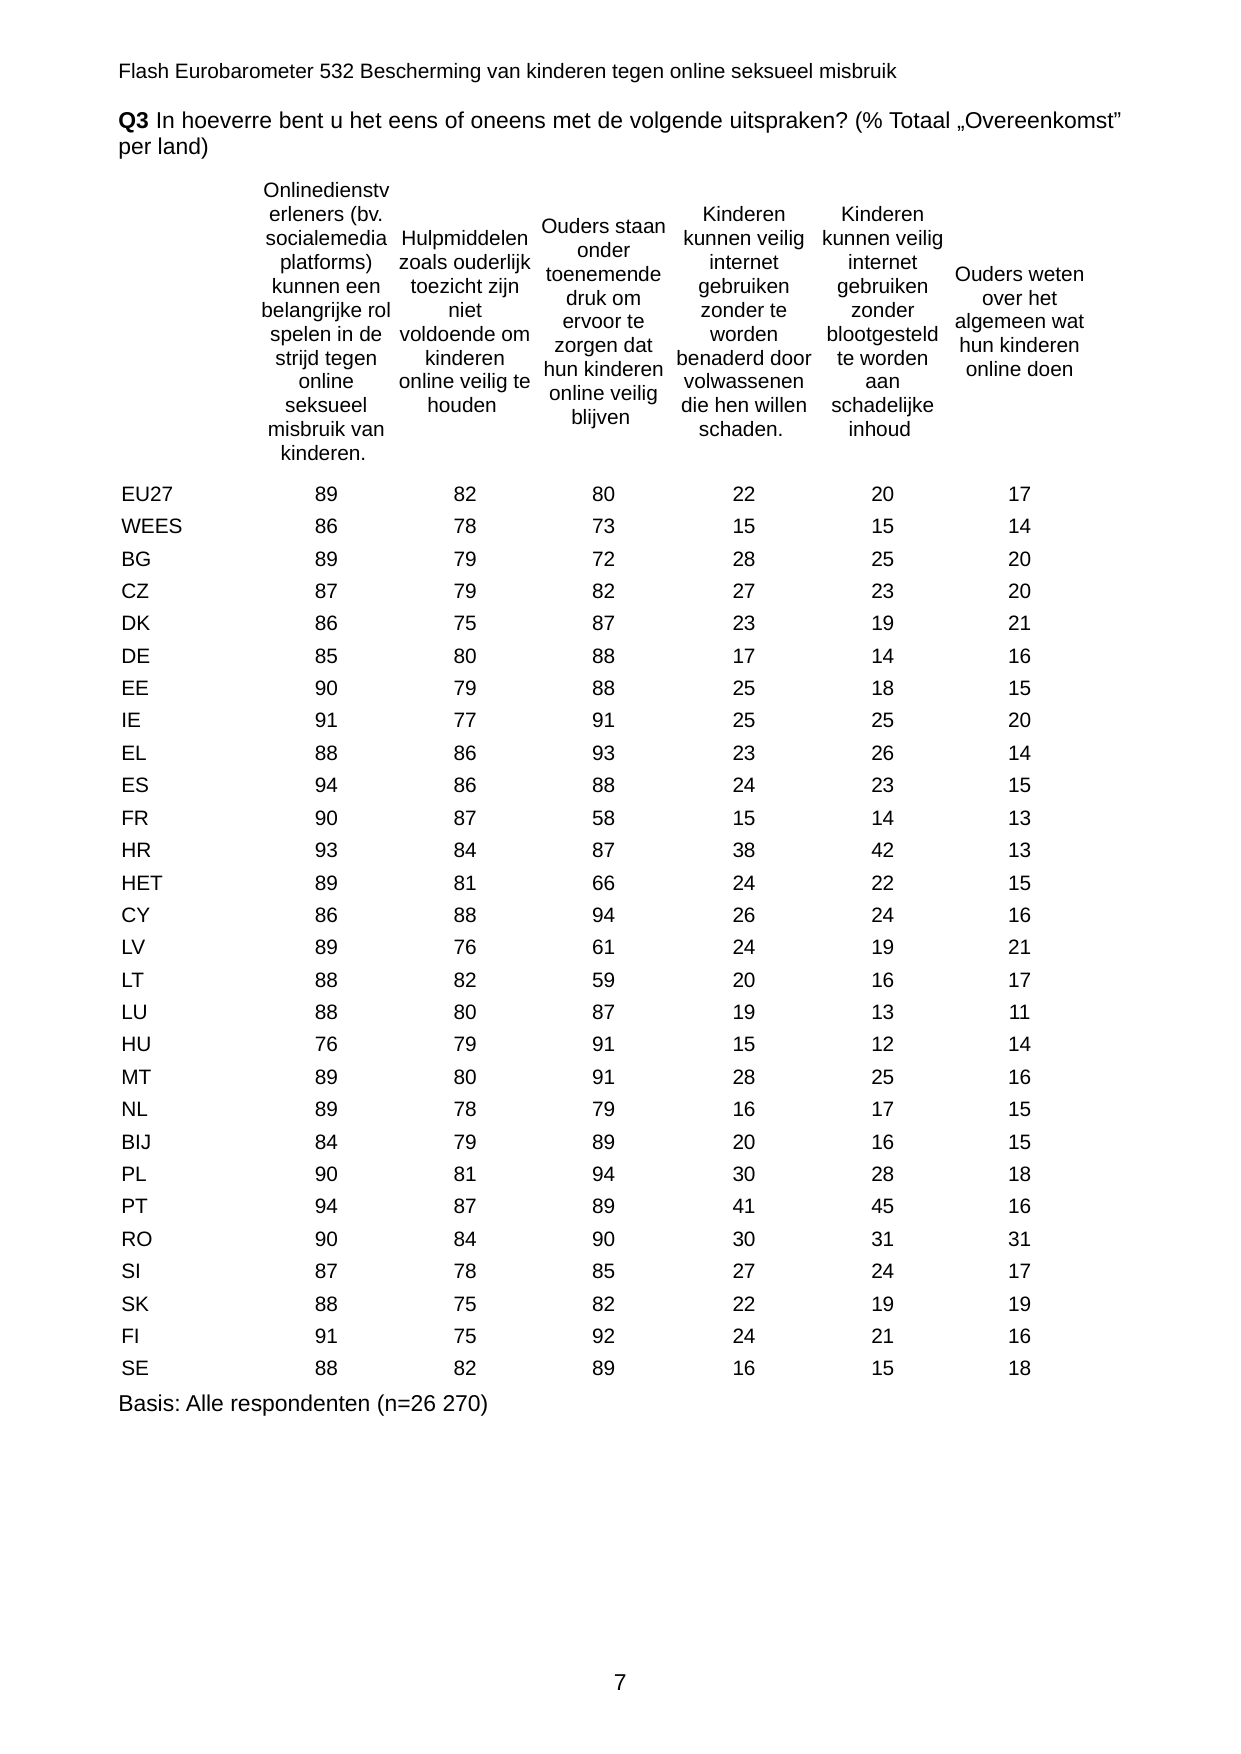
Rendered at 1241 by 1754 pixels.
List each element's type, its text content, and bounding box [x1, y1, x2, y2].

table_cell 21 [815, 1320, 950, 1352]
table_cell 13 [815, 996, 950, 1028]
table_cell 59 [534, 963, 673, 996]
table_cell 23 [815, 575, 950, 607]
table_cell 89 [257, 931, 395, 963]
table_cell 11 [950, 996, 1089, 1028]
table_cell 41 [673, 1190, 815, 1222]
table_cell 15 [950, 672, 1089, 704]
table_cell 31 [815, 1223, 950, 1255]
table_cell 81 [395, 866, 534, 898]
table_cell 90 [257, 1158, 395, 1190]
table_cell 21 [950, 607, 1089, 639]
table_cell 88 [257, 737, 395, 769]
table_cell 89 [257, 866, 395, 898]
table_cell 25 [815, 1061, 950, 1093]
table_cell 18 [950, 1352, 1089, 1384]
table_cell 30 [673, 1158, 815, 1190]
table_cell 20 [815, 478, 950, 510]
table_cell 12 [815, 1028, 950, 1061]
table_cell 15 [673, 510, 815, 542]
table_cell 16 [950, 1061, 1089, 1093]
table_cell 89 [257, 1093, 395, 1125]
table_cell 91 [534, 1028, 673, 1061]
table_cell 90 [257, 672, 395, 704]
table_cell 16 [673, 1352, 815, 1384]
table_cell 88 [257, 996, 395, 1028]
table_cell 94 [534, 1158, 673, 1190]
table_cell 79 [395, 1125, 534, 1158]
table_cell 86 [395, 737, 534, 769]
table_cell 15 [950, 769, 1089, 801]
table_cell 17 [673, 639, 815, 672]
table_cell 15 [673, 801, 815, 834]
table_cell 89 [534, 1352, 673, 1384]
table_cell ES [118, 769, 257, 801]
table_cell 79 [534, 1093, 673, 1125]
table_cell 93 [534, 737, 673, 769]
table_cell 23 [815, 769, 950, 801]
table_cell 94 [257, 1190, 395, 1222]
table_cell 24 [673, 931, 815, 963]
table_cell 61 [534, 931, 673, 963]
table_cell LV [118, 931, 257, 963]
table_cell 16 [950, 1190, 1089, 1222]
table_cell 14 [950, 737, 1089, 769]
table_cell 85 [257, 639, 395, 672]
table_cell 17 [950, 1255, 1089, 1287]
table_cell 28 [815, 1158, 950, 1190]
table_cell 14 [950, 510, 1089, 542]
table_cell 20 [673, 963, 815, 996]
table_cell 76 [395, 931, 534, 963]
table_cell 84 [257, 1125, 395, 1158]
table_header Onlinedienstverleners (bv. socialemediaplatforms) kunnen een belangrijke rol spelen in de strijd tegen online seksueel misbruik van kinderen. [257, 165, 395, 477]
table_cell 13 [950, 834, 1089, 866]
table_cell 42 [815, 834, 950, 866]
table_cell 90 [257, 1223, 395, 1255]
table_cell CY [118, 899, 257, 931]
table_cell 23 [673, 607, 815, 639]
table_cell 88 [395, 899, 534, 931]
table_cell 20 [950, 542, 1089, 574]
table_cell 17 [815, 1093, 950, 1125]
table_cell 15 [815, 510, 950, 542]
table_cell 22 [815, 866, 950, 898]
table_cell 89 [257, 1061, 395, 1093]
table_cell 27 [673, 575, 815, 607]
table_cell 25 [673, 704, 815, 737]
table_cell 87 [257, 575, 395, 607]
table_cell 18 [815, 672, 950, 704]
table_cell 94 [534, 899, 673, 931]
table_cell 58 [534, 801, 673, 834]
table_cell 91 [534, 704, 673, 737]
table_cell 15 [950, 866, 1089, 898]
table_cell 25 [673, 672, 815, 704]
table_cell SE [118, 1352, 257, 1384]
table_cell 88 [534, 769, 673, 801]
table_cell 19 [815, 1287, 950, 1320]
table_cell 80 [534, 478, 673, 510]
table_cell 80 [395, 1061, 534, 1093]
table_cell 14 [815, 801, 950, 834]
table_cell 79 [395, 575, 534, 607]
table_cell HU [118, 1028, 257, 1061]
table_cell 90 [257, 801, 395, 834]
table_cell 79 [395, 672, 534, 704]
table_header Hulpmiddelen zoals ouderlijk toezicht zijn niet voldoende om kinderen online veilig te houden [395, 165, 534, 477]
table_cell 89 [534, 1190, 673, 1222]
table_cell 82 [395, 478, 534, 510]
table_cell 14 [815, 639, 950, 672]
table_cell PL [118, 1158, 257, 1190]
table_cell 19 [815, 931, 950, 963]
table_cell 16 [673, 1093, 815, 1125]
table_cell 16 [815, 1125, 950, 1158]
table_cell FR [118, 801, 257, 834]
table_cell 23 [673, 737, 815, 769]
table_cell 21 [950, 931, 1089, 963]
table_cell 20 [950, 575, 1089, 607]
table_cell 86 [257, 607, 395, 639]
table_cell 24 [815, 899, 950, 931]
table_cell 87 [257, 1255, 395, 1287]
table_header [118, 165, 257, 477]
table_cell 91 [257, 1320, 395, 1352]
table_cell 76 [257, 1028, 395, 1061]
table_cell 19 [950, 1287, 1089, 1320]
table_cell 80 [395, 996, 534, 1028]
table_cell CZ [118, 575, 257, 607]
table_header Kinderen kunnen veilig internet gebruiken zonder blootgesteld te worden aan schadelijke inhoud [815, 165, 950, 477]
table_cell 18 [950, 1158, 1089, 1190]
table_cell 80 [395, 639, 534, 672]
table_cell 94 [257, 769, 395, 801]
table_cell EU27 [118, 478, 257, 510]
table_cell 45 [815, 1190, 950, 1222]
table_cell 16 [950, 639, 1089, 672]
table_cell 82 [395, 1352, 534, 1384]
table_cell 22 [673, 1287, 815, 1320]
table_cell 15 [673, 1028, 815, 1061]
table_cell 88 [257, 1287, 395, 1320]
table_cell 86 [395, 769, 534, 801]
table_cell 75 [395, 1287, 534, 1320]
table_cell 93 [257, 834, 395, 866]
table_cell LT [118, 963, 257, 996]
table_cell SI [118, 1255, 257, 1287]
table_cell 91 [534, 1061, 673, 1093]
table_cell 15 [950, 1125, 1089, 1158]
table_cell 16 [950, 899, 1089, 931]
table_header Kinderen kunnen veilig internet gebruiken zonder te worden benaderd door volwassenen die hen willen schaden. [673, 165, 815, 477]
table_cell BG [118, 542, 257, 574]
table_cell 89 [257, 478, 395, 510]
table_cell 87 [395, 1190, 534, 1222]
table_cell 86 [257, 510, 395, 542]
table_cell 26 [673, 899, 815, 931]
table_cell 78 [395, 1255, 534, 1287]
table_cell 90 [534, 1223, 673, 1255]
table_cell 92 [534, 1320, 673, 1352]
table_cell 88 [534, 672, 673, 704]
table_cell IE [118, 704, 257, 737]
table_cell 78 [395, 510, 534, 542]
table_cell 31 [950, 1223, 1089, 1255]
text Q3 In hoeverre bent u het eens of oneens met de volgende uitspraken? (% Totaal „Overeenkomst” per land) [118, 107, 1122, 159]
table_cell 87 [534, 834, 673, 866]
table_cell 19 [673, 996, 815, 1028]
table_cell 17 [950, 478, 1089, 510]
table_cell PT [118, 1190, 257, 1222]
table_cell 88 [257, 963, 395, 996]
table_cell WEES [118, 510, 257, 542]
table_cell 87 [534, 607, 673, 639]
table_header Ouders staan onder toenemende druk om ervoor te zorgen dat hun kinderen online veilig blijven [534, 165, 673, 477]
table_cell EL [118, 737, 257, 769]
table_cell 24 [815, 1255, 950, 1287]
table_cell 82 [534, 575, 673, 607]
table_cell 88 [257, 1352, 395, 1384]
table_cell 26 [815, 737, 950, 769]
table_cell 38 [673, 834, 815, 866]
table_cell 25 [815, 704, 950, 737]
table_cell SK [118, 1287, 257, 1320]
table_cell 17 [950, 963, 1089, 996]
table_cell NL [118, 1093, 257, 1125]
table_cell 28 [673, 542, 815, 574]
table_cell 15 [950, 1093, 1089, 1125]
table_cell 75 [395, 1320, 534, 1352]
table_cell MT [118, 1061, 257, 1093]
table_cell 72 [534, 542, 673, 574]
table_cell RO [118, 1223, 257, 1255]
table_cell 88 [534, 639, 673, 672]
table_cell 73 [534, 510, 673, 542]
table_cell HR [118, 834, 257, 866]
table_cell FI [118, 1320, 257, 1352]
table_cell 66 [534, 866, 673, 898]
table_cell 77 [395, 704, 534, 737]
table_cell 20 [950, 704, 1089, 737]
table_cell 79 [395, 542, 534, 574]
table_cell 86 [257, 899, 395, 931]
table_cell 15 [815, 1352, 950, 1384]
table_cell 24 [673, 866, 815, 898]
table_cell HET [118, 866, 257, 898]
table_cell 82 [534, 1287, 673, 1320]
table_cell BIJ [118, 1125, 257, 1158]
table_cell 82 [395, 963, 534, 996]
table_cell 25 [815, 542, 950, 574]
table_cell 89 [534, 1125, 673, 1158]
table_cell 84 [395, 1223, 534, 1255]
table_cell DE [118, 639, 257, 672]
table_cell 30 [673, 1223, 815, 1255]
table_cell 89 [257, 542, 395, 574]
table_cell 27 [673, 1255, 815, 1287]
text Basis: Alle respondenten (n=26 270) [118, 1390, 1122, 1417]
table_cell 79 [395, 1028, 534, 1061]
table_cell 19 [815, 607, 950, 639]
table_cell 84 [395, 834, 534, 866]
table_cell LU [118, 996, 257, 1028]
table_header Ouders weten over het algemeen wat hun kinderen online doen [950, 165, 1089, 477]
table_cell 24 [673, 769, 815, 801]
table_cell EE [118, 672, 257, 704]
table_cell 87 [395, 801, 534, 834]
table_cell 22 [673, 478, 815, 510]
table_cell 13 [950, 801, 1089, 834]
table_cell 28 [673, 1061, 815, 1093]
table_cell 91 [257, 704, 395, 737]
table_cell 78 [395, 1093, 534, 1125]
table_cell DK [118, 607, 257, 639]
table_cell 14 [950, 1028, 1089, 1061]
table_cell 81 [395, 1158, 534, 1190]
table_cell 85 [534, 1255, 673, 1287]
table_cell 20 [673, 1125, 815, 1158]
table_cell 16 [950, 1320, 1089, 1352]
table_cell 16 [815, 963, 950, 996]
table_cell 75 [395, 607, 534, 639]
table_cell 24 [673, 1320, 815, 1352]
table_cell 87 [534, 996, 673, 1028]
